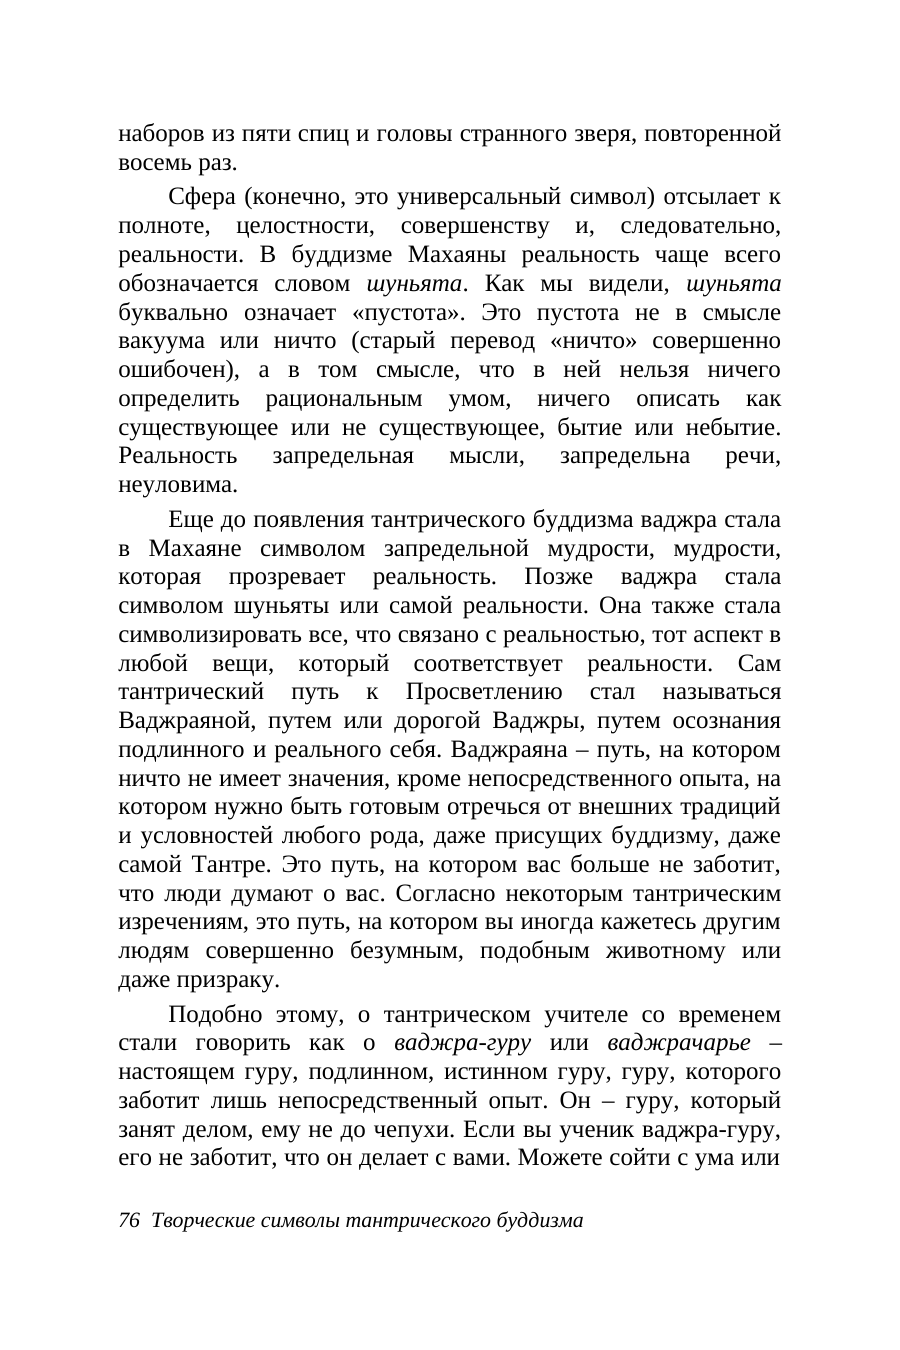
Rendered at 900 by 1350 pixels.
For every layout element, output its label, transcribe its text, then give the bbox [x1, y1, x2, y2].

text наборов из пяти спиц и головы странного зверя, повторенной восемь раз. [118, 118, 782, 176]
text Подобно этому, о тантрическом учителе со временем стали говорить как о ваджра-гуру или ваджрачарье – настоящем гуру, подлинном, истинном гуру, гуру, которого заботит лишь непосредственный опыт. Он – гуру, который занят делом, ему не до чепухи. Если вы ученик ваджра-гуру, его не заботит, что он делает с вами. Можете сойти с ума или [118, 999, 782, 1171]
text Еще до появления тантрического буддизма ваджра стала в Махаяне символом запредельной мудрости, мудрости, которая прозревает реальность. Позже ваджра стала символом шуньяты или самой реальности. Она также стала символизировать все, что связано с реальностью, тот аспект в любой вещи, который соответствует реальности. Сам тантрический путь к Просветлению стал называться Ваджраяной, путем или дорогой Ваджры, путем осознания подлинного и реального себя. Ваджраяна – путь, на котором ничто не имеет значения, кроме непосредственного опыта, на котором нужно быть готовым отречься от внешних традиций и условностей любого рода, даже присущих буддизму, даже самой Тантре. Это путь, на котором вас больше не заботит, что люди думают о вас. Согласно некоторым тантрическим изречениям, это путь, на котором вы иногда кажетесь другим людям совершенно безумным, подобным животному или даже призраку. [118, 504, 782, 993]
text Сфера (конечно, это универсальный символ) отсылает к полноте, целостности, совершенству и, следовательно, реальности. В буддизме Махаяны реальность чаще всего обозначается словом шуньята. Как мы видели, шуньята буквально означает «пустота». Это пустота не в смысле вакуума или ничто (старый перевод «ничто» совершенно ошибочен), а в том смысле, что в ней нельзя ничего определить рациональным умом, ничего описать как существующее или не существующее, бытие или небытие. Реальность запредельная мысли, запредельна речи, неуловима. [118, 182, 782, 498]
